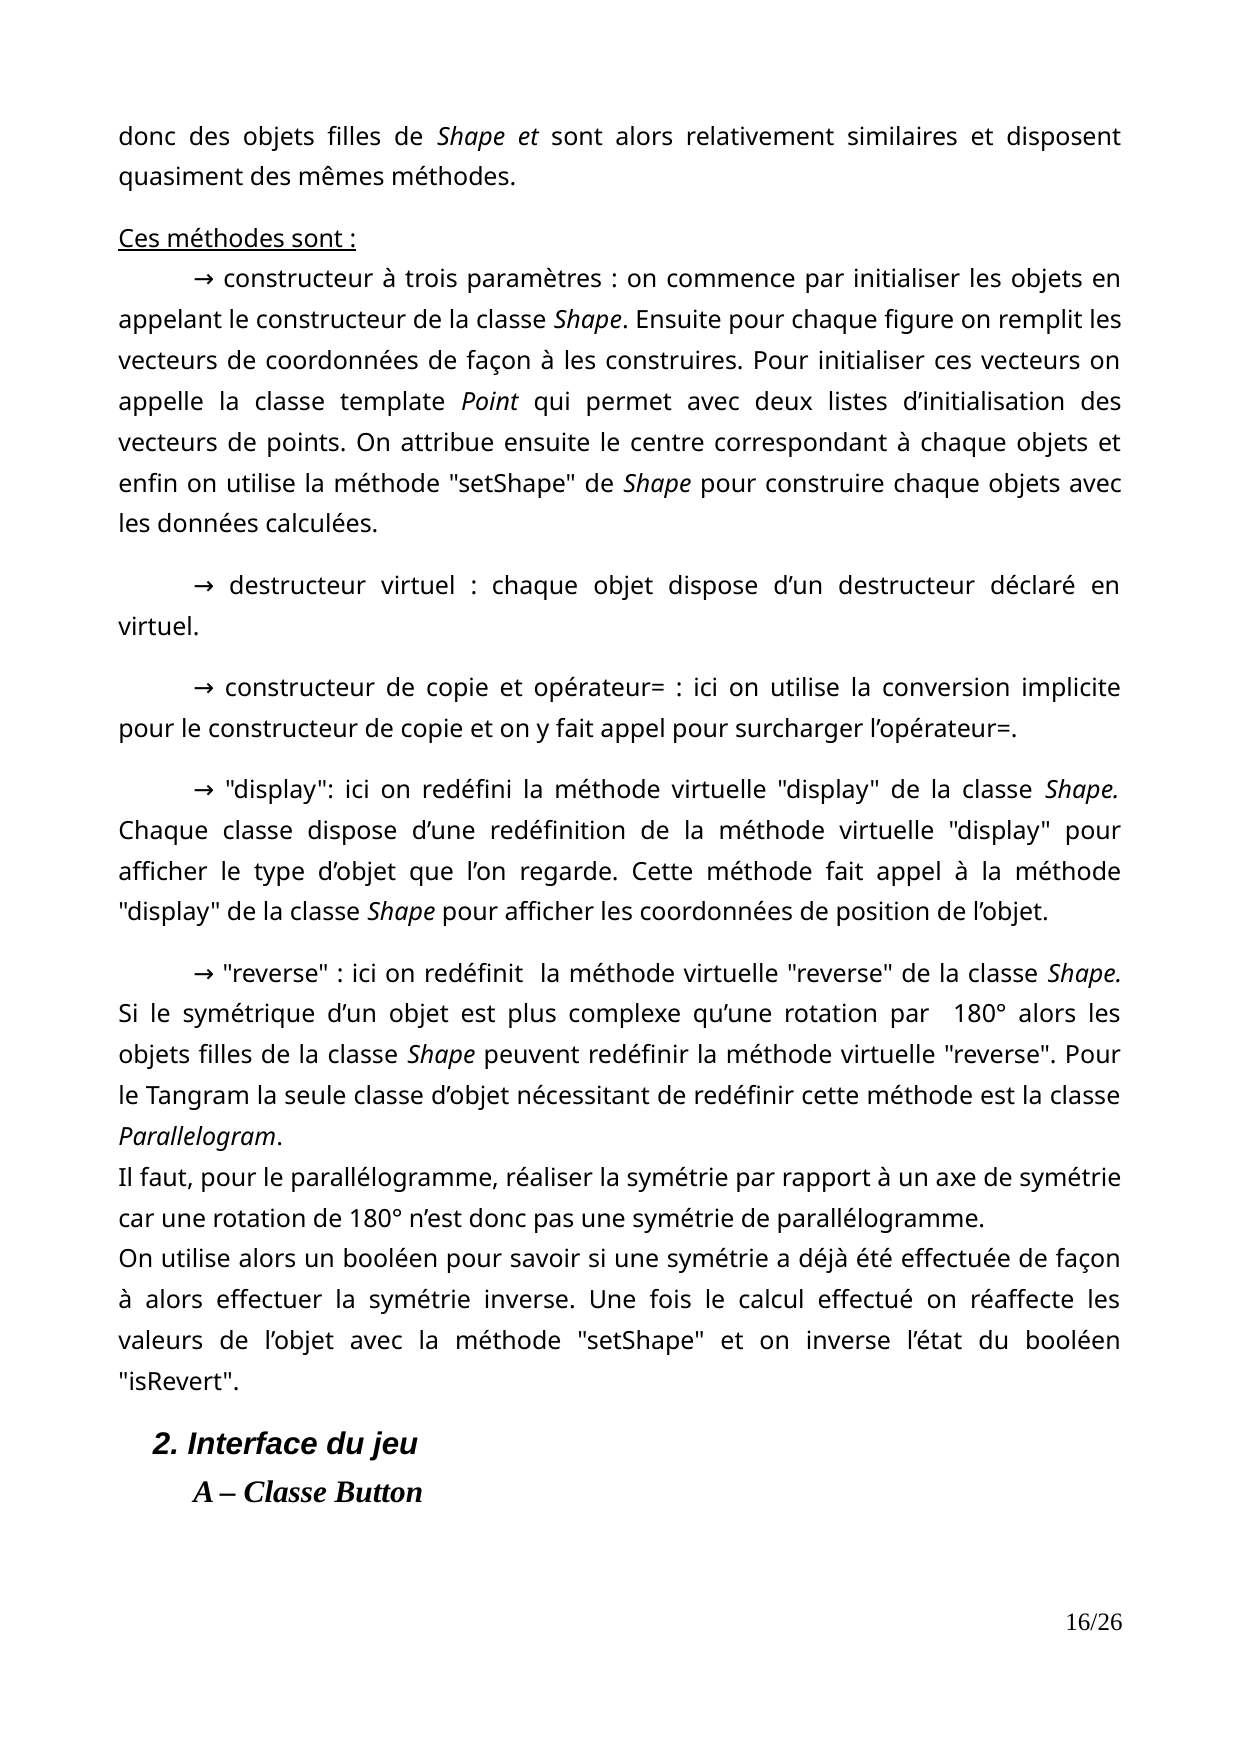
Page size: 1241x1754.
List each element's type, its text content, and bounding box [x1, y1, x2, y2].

text On utilise alors un booléen pour savoir si une symétrie a déjà été effectuée de façon à alors effectuer la symétrie inverse. Une fois le calcul effectué on réaffecte les valeurs de l’objet avec la méthode "setShape" et on inverse l’état du booléen "isRevert". [118, 1241, 1122, 1398]
subtitle 2. Interface du jeu [118, 1425, 1122, 1461]
text A – Classe Button [118, 1474, 1122, 1509]
text → destructeur virtuel : chaque objet dispose d’un destructeur déclaré en virtuel. [118, 567, 1122, 642]
text → constructeur à trois paramètres : on commence par initialiser les objets en appelant le constructeur de la classe Shape. Ensuite pour chaque figure on remplit les vecteurs de coordonnées de façon à les construires. Pour initialiser ces vecteurs on appelle la classe template Point qui permet avec deux listes d’initialisation des vecteurs de points. On attribue ensuite le centre correspondant à chaque objets et enfin on utilise la méthode "setShape" de Shape pour construire chaque objets avec les données calculées. [118, 261, 1122, 540]
text Ces méthodes sont : [118, 220, 1122, 254]
text → "reverse" : ici on redéfinit la méthode virtuelle "reverse" de la classe Shape. Si le symétrique d’un objet est plus complexe qu’une rotation par 180° alors les objets filles de la classe Shape peuvent redéfinir la méthode virtuelle "reverse". Pour le Tangram la seule classe d’objet nécessitant de redéfinir cette méthode est la classe Parallelogram. [118, 955, 1122, 1153]
text Il faut, pour le parallélogramme, réaliser la symétrie par rapport à un axe de symétrie car une rotation de 180° n’est donc pas une symétrie de parallélogramme. [118, 1159, 1122, 1234]
text → "display": ici on redéfini la méthode virtuelle "display" de la classe Shape. Chaque classe dispose d’une redéfinition de la méthode virtuelle "display" pour afficher le type d’objet que l’on regarde. Cette méthode fait appel à la méthode "display" de la classe Shape pour afficher les coordonnées de position de l’objet. [118, 771, 1122, 928]
text → constructeur de copie et opérateur= : ici on utilise la conversion implicite pour le constructeur de copie et on y fait appel pour surcharger l’opérateur=. [118, 669, 1122, 744]
text donc des objets filles de Shape et sont alors relativement similaires et disposent quasiment des mêmes méthodes. [118, 118, 1122, 193]
